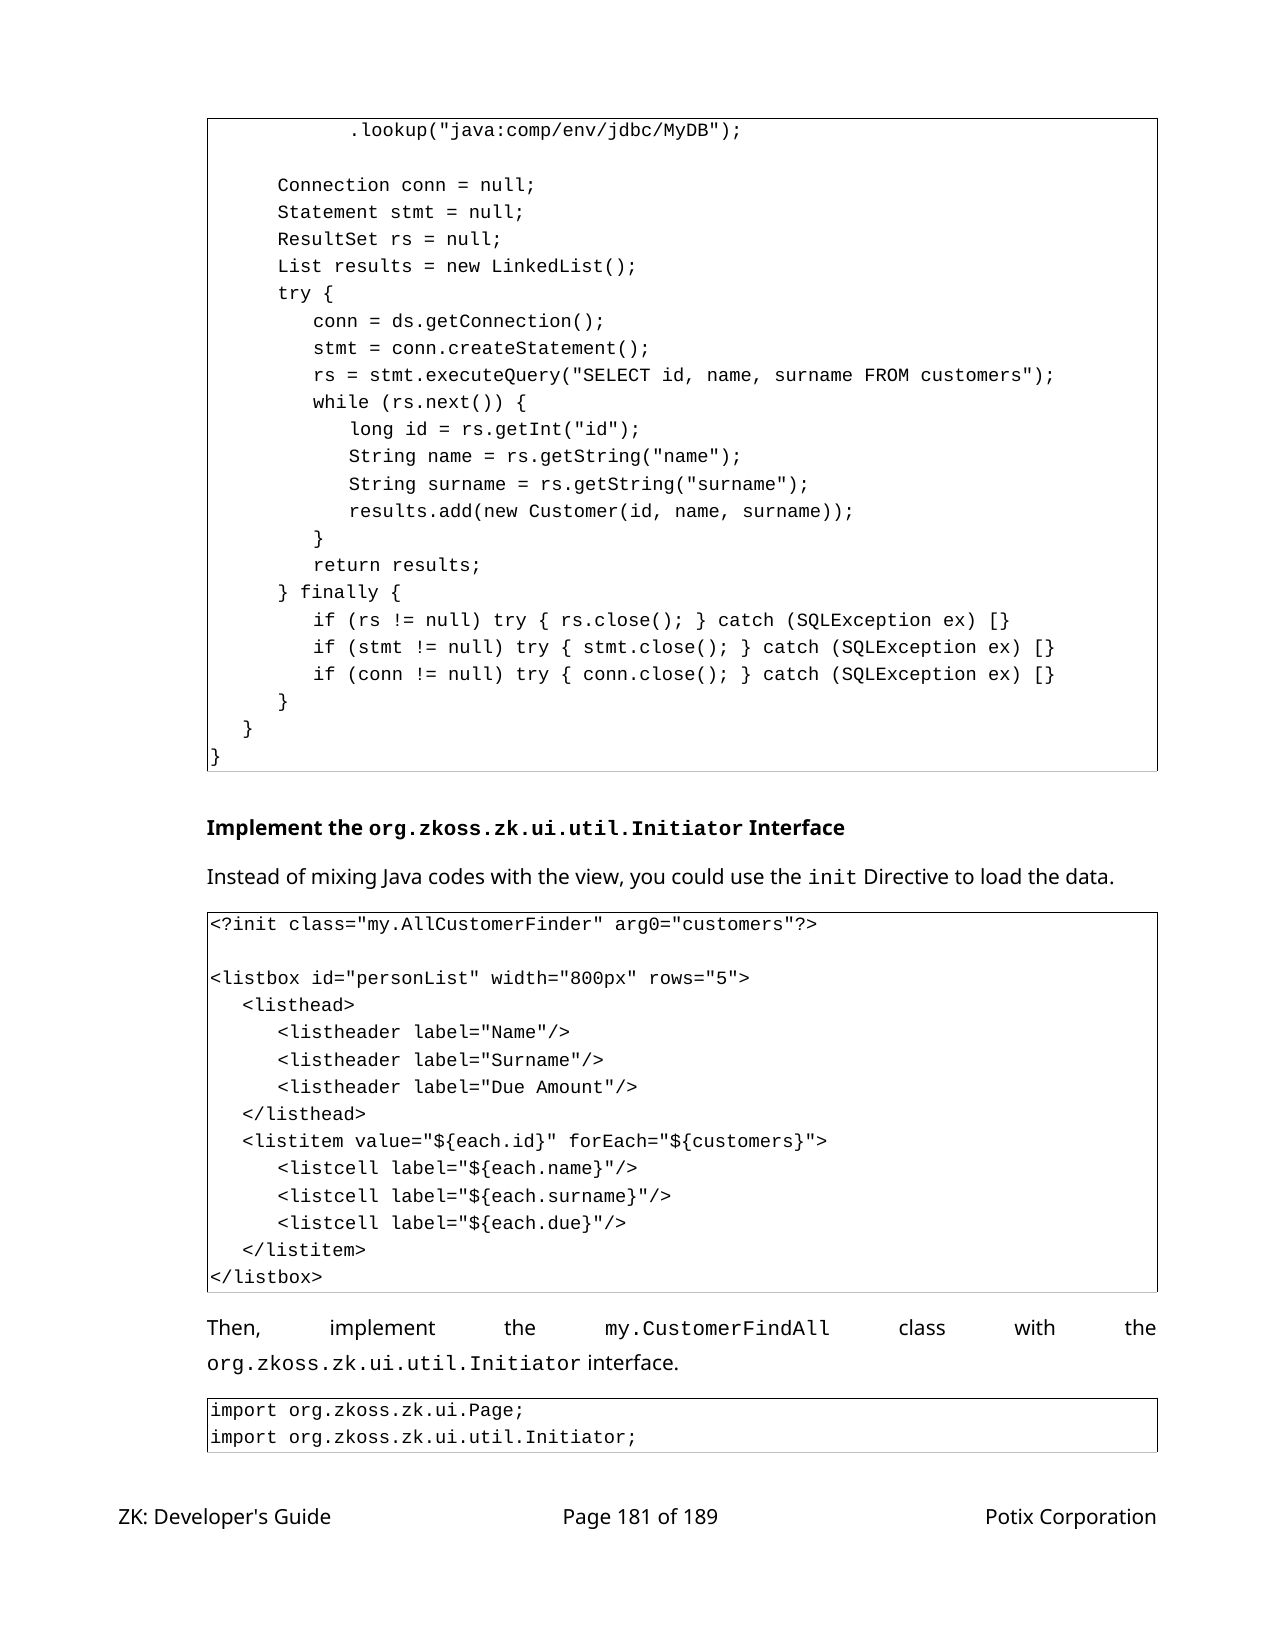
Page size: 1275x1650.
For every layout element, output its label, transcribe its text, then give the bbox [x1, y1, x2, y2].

text stmt = conn.createStatement(); [208, 336, 1157, 360]
text ResultSet rs = null; [208, 227, 1157, 251]
text <listbox id="personList" width="800px" rows="5"> [208, 966, 1157, 990]
text if (rs != null) try { rs.close(); } catch (SQLException ex) [} [208, 607, 1157, 632]
text return results; [208, 553, 1157, 577]
text if (conn != null) try { conn.close(); } catch (SQLException ex) [} [208, 662, 1157, 686]
text <listitem value="${each.id}" forEach="${customers}"> [208, 1129, 1157, 1153]
text </listbox> [208, 1265, 1157, 1292]
text <listheader label="Name"/> [208, 1020, 1157, 1044]
text <listcell label="${each.surname}"/> [208, 1183, 1157, 1208]
text long id = rs.getInt("id"); [208, 417, 1157, 441]
text .lookup("java:comp/env/jdbc/MyDB"); [208, 119, 1157, 142]
text import org.zkoss.zk.ui.Page; [208, 1399, 1157, 1422]
subtitle Implement the org.zkoss.zk.ui.util.Initiator Interface [207, 813, 1157, 842]
text <listhead> [208, 993, 1157, 1017]
text } [208, 526, 1157, 550]
text </listhead> [208, 1102, 1157, 1126]
text <?init class="my.AllCustomerFinder" arg0="customers"?> [208, 913, 1157, 936]
text String name = rs.getString("name"); [208, 444, 1157, 469]
text rs = stmt.executeQuery("SELECT id, name, surname FROM customers"); [208, 363, 1157, 387]
text } [208, 689, 1157, 713]
text if (stmt != null) try { stmt.close(); } catch (SQLException ex) [} [208, 635, 1157, 659]
text results.add(new Customer(id, name, surname)); [208, 499, 1157, 523]
text while (rs.next()) { [208, 390, 1157, 414]
text Statement stmt = null; [208, 200, 1157, 224]
text String surname = rs.getString("surname"); [208, 472, 1157, 496]
text } finally { [208, 580, 1157, 604]
text <listcell label="${each.due}"/> [208, 1211, 1157, 1235]
text conn = ds.getConnection(); [208, 308, 1157, 333]
text <listheader label="Surname"/> [208, 1047, 1157, 1072]
text <listheader label="Due Amount"/> [208, 1075, 1157, 1099]
text </listitem> [208, 1238, 1157, 1262]
text Connection conn = null; [208, 172, 1157, 197]
text } [208, 743, 1157, 771]
text <listcell label="${each.name}"/> [208, 1156, 1157, 1181]
text try { [208, 281, 1157, 306]
text } [208, 716, 1157, 741]
text Instead of mixing Java codes with the view, you could use the init Directive to load the data. [207, 862, 1157, 891]
text List results = new LinkedList(); [208, 254, 1157, 278]
text import org.zkoss.zk.ui.util.Initiator; [208, 1425, 1157, 1452]
text Then, implement the my.CustomerFindAll class with the org.zkoss.zk.ui.util.Initiator interface. [207, 1313, 1157, 1377]
